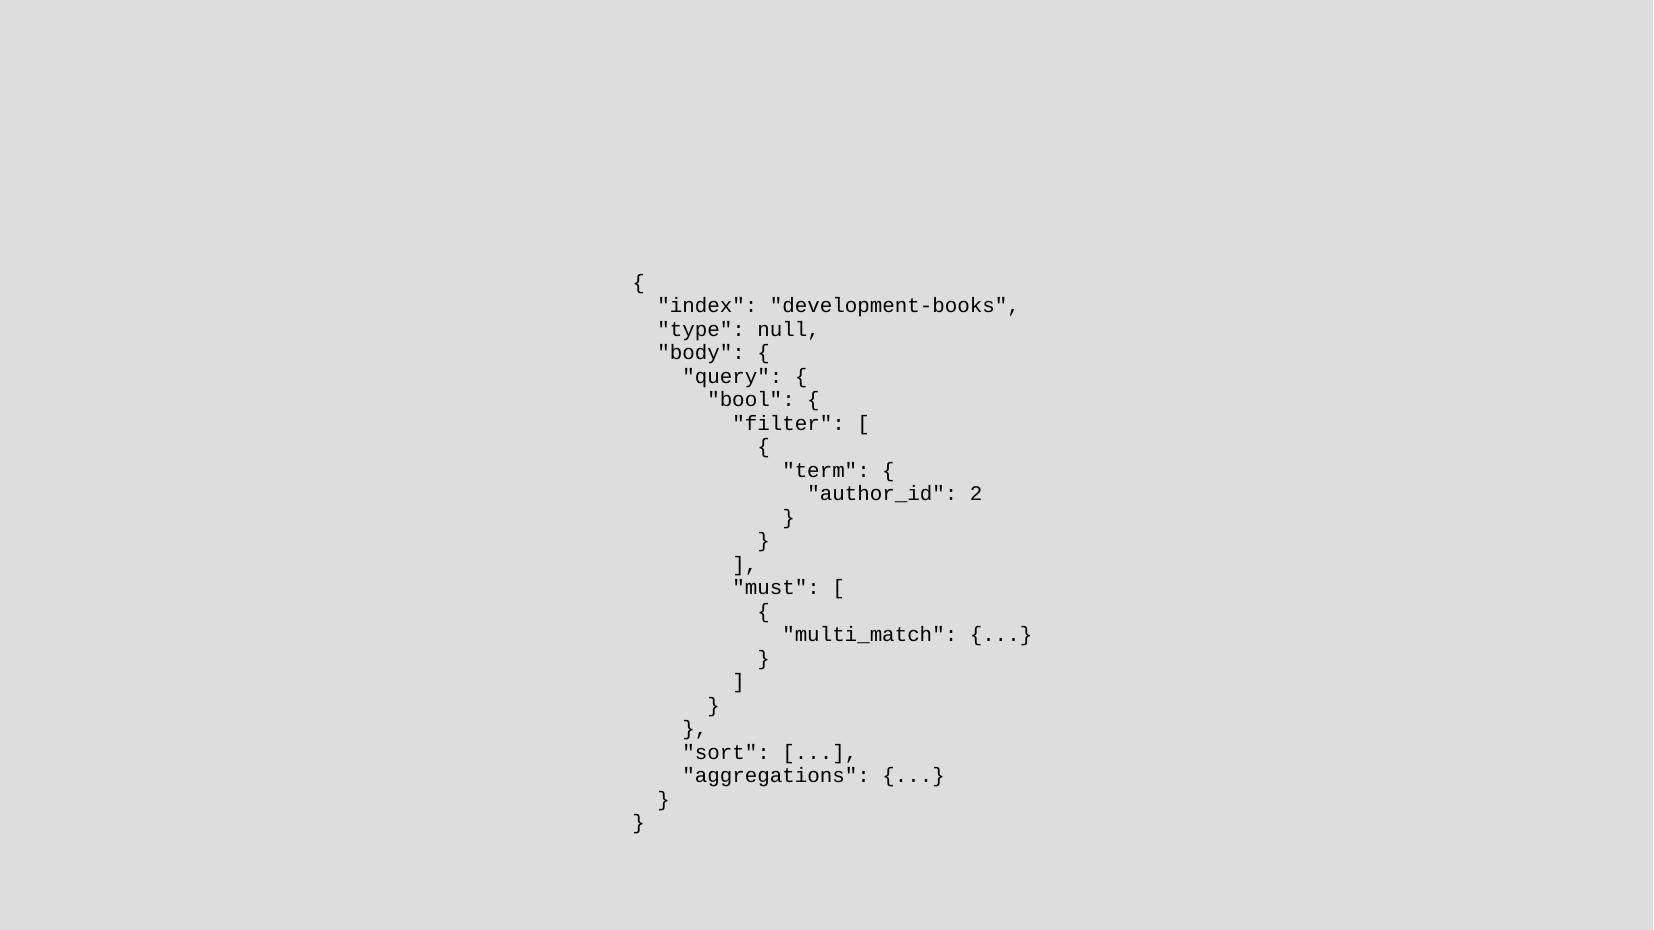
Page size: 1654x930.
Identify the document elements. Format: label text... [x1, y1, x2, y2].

text_box { "index": "development-books", "type": null, "body": { "query": { "bool": { "filter": [ { "term": { "author_id": 2 } } ], "must": [ { "multi_match": {...} } ] } }, "sort": [...], "aggregations": {...} } } [617, 264, 1047, 867]
